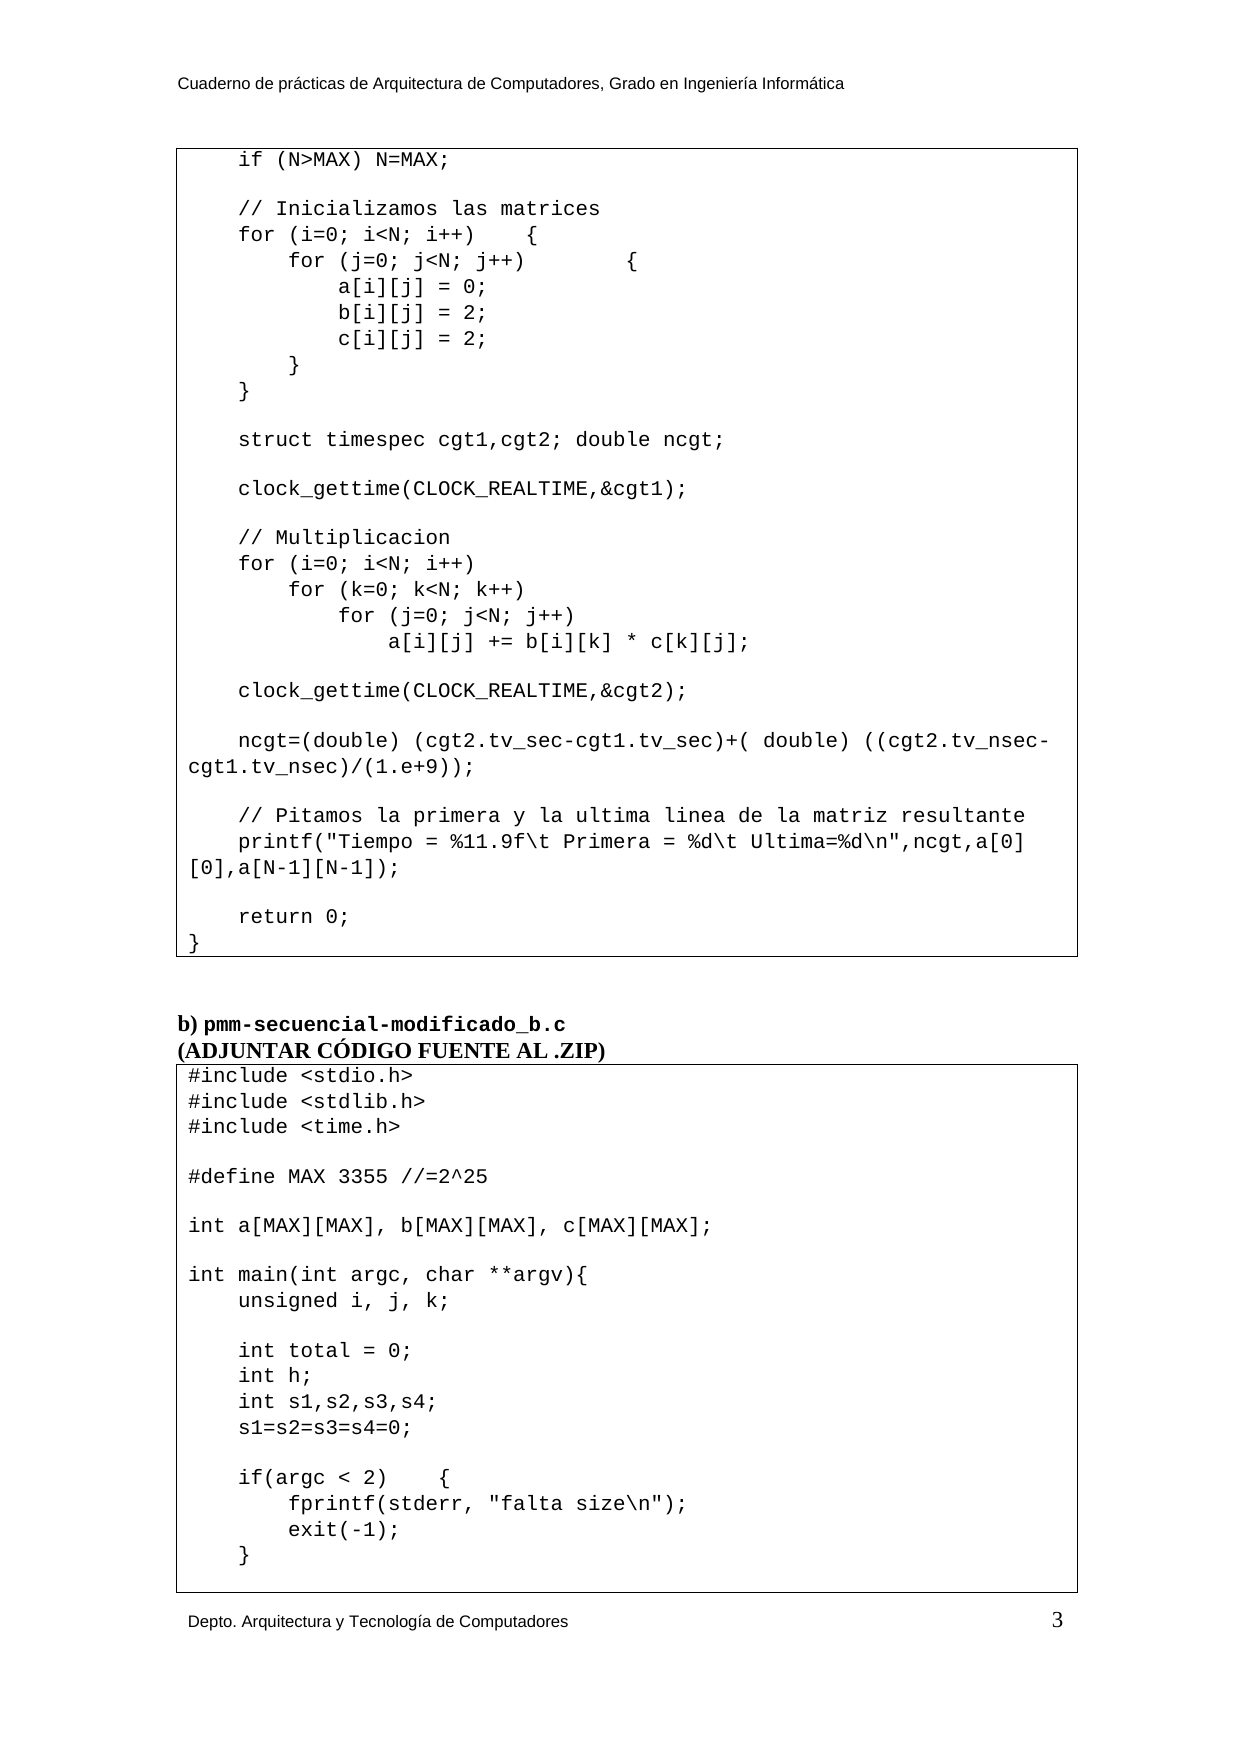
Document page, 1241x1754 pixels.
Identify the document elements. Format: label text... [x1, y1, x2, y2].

text (ADJUNTAR CÓDIGO FUENTE AL .ZIP) [177, 1037, 1063, 1064]
text b) pmm-secuencial-modificado_b.c [177, 1010, 1063, 1037]
table_header if (N>MAX) N=MAX; // Inicializamos las matrices for (i=0; i<N; i++) { for (j=0; j<N; j++) { a[i][j] = 0; b[i][j] = 2; c[i][j] = 2; } } struct timespec cgt1,cgt2; double ncgt; clock_gettime(CLOCK_REALTIME,&cgt1); // Multiplicacion for (i=0; i<N; i++) for (k=0; k<N; k++) for (j=0; j<N; j++) a[i][j] += b[i][k] * c[k][j]; clock_gettime(CLOCK_REALTIME,&cgt2); ncgt=(double) (cgt2.tv_sec-cgt1.tv_sec)+( double) ((cgt2.tv_nsec-cgt1.tv_nsec)/(1.e+9)); // Pitamos la primera y la ultima linea de la matriz resultante printf("Tiempo = %11.9f\t Primera = %d\t Ultima=%d\n",ncgt,a[0][0],a[N-1][N-1]); return 0; } [177, 149, 1077, 956]
table_header #include <stdio.h> #include <stdlib.h> #include <time.h> #define MAX 3355 //=2^25 int a[MAX][MAX], b[MAX][MAX], c[MAX][MAX]; int main(int argc, char **argv){ unsigned i, j, k; int total = 0; int h; int s1,s2,s3,s4; s1=s2=s3=s4=0; if(argc < 2) { fprintf(stderr, "falta size\n"); exit(-1); } [177, 1065, 1077, 1592]
